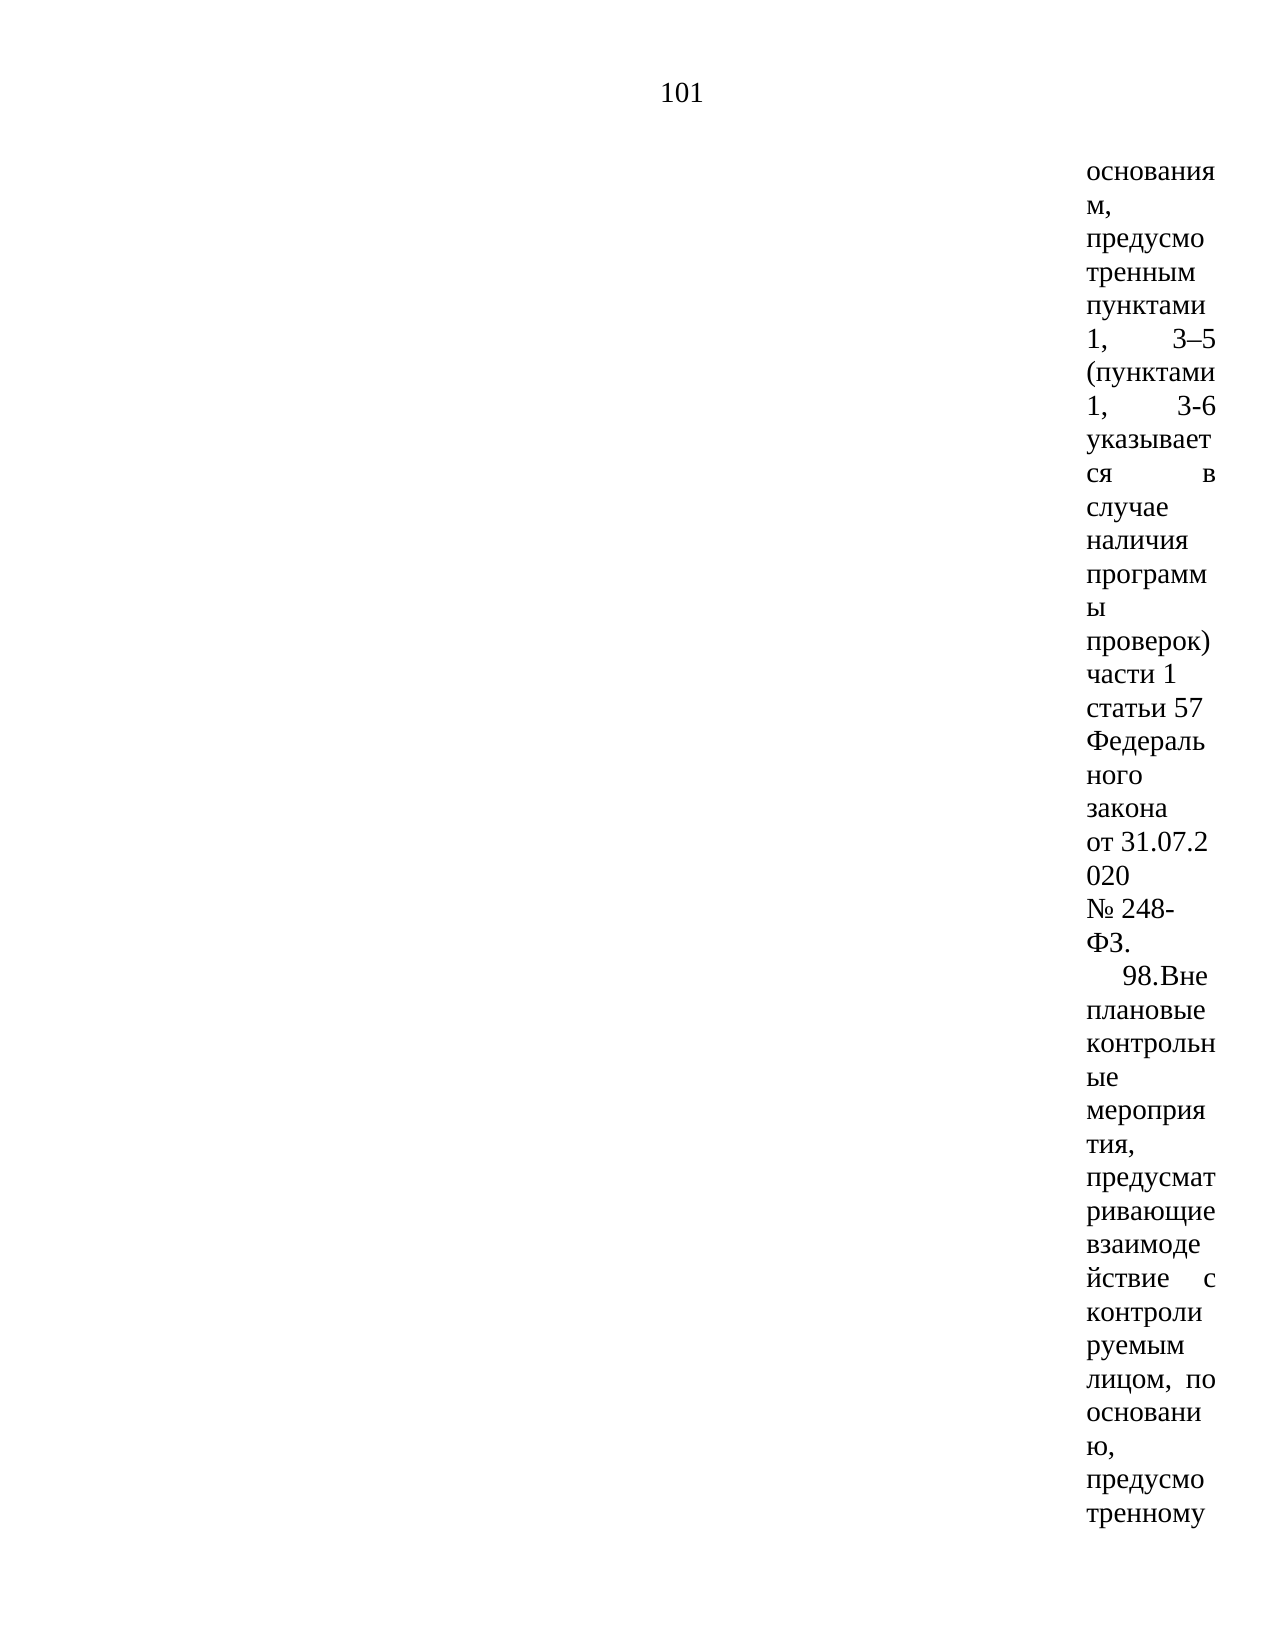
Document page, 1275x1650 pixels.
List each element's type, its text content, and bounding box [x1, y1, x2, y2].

list основаниям, предусмотренным пунктами 1, 3–5 (пунктами 1, 3-6 указывается в случае наличия программы проверок) части 1 статьи 57 Федерального закона от 31.07.2020 № 248-ФЗ. [1048, 153, 1216, 958]
list Внеплановые контрольные мероприятия, предусматривающие взаимодействие с контролируемым лицом, по основанию, предусмотренному [1048, 958, 1216, 1528]
